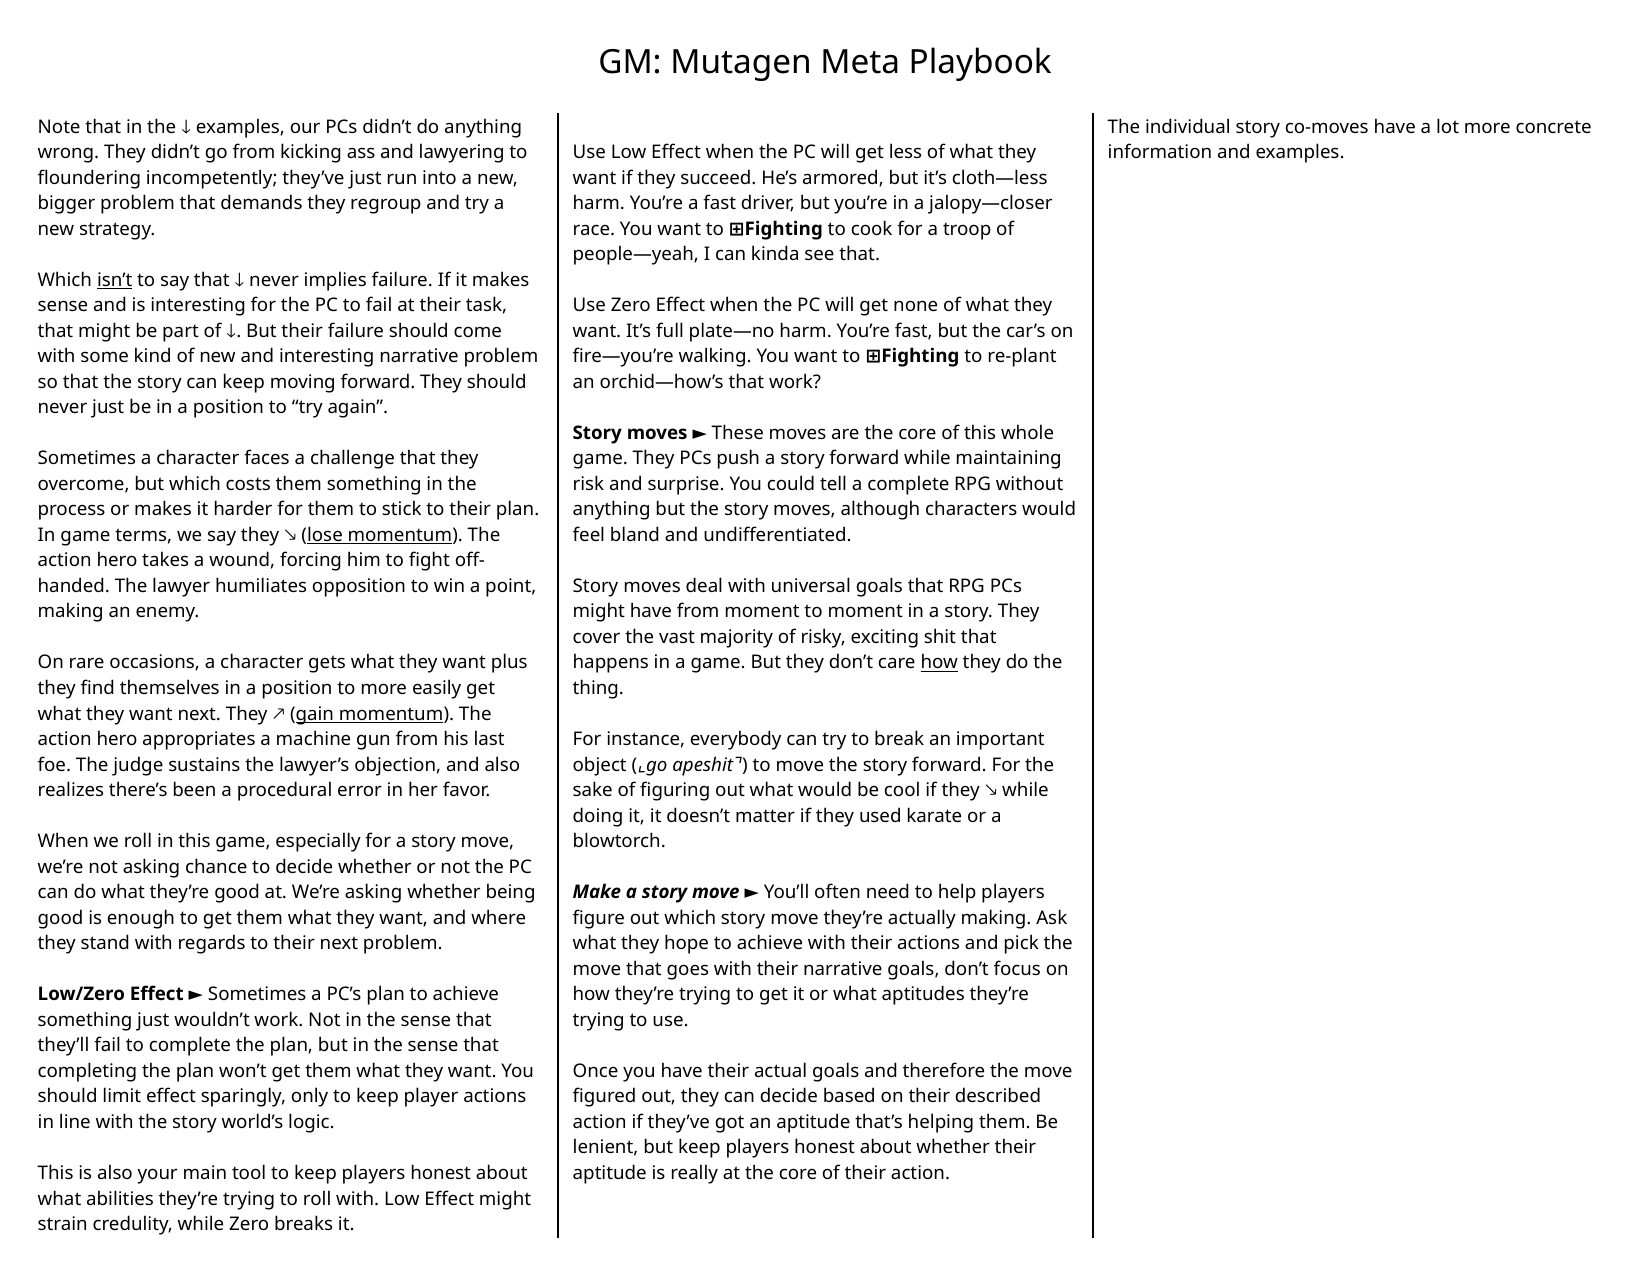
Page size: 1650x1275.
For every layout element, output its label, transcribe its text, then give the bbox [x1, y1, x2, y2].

subtitle This is also your main tool to keep players honest about what abilities they’re trying to roll with. Low Effect might strain credulity, while Zero breaks it. [37, 1159, 542, 1236]
subtitle Low/Zero Effect ► Sometimes a PC’s plan to achieve something just wouldn’t work. Not in the sense that they’ll fail to complete the plan, but in the sense that completing the plan won’t get them what they want. You should limit effect sparingly, only to keep player actions in line with the story world’s logic. [37, 981, 542, 1134]
subtitle Use Low Effect when the PC will get less of what they want if they succeed. He’s armored, but it’s cloth—less harm. You’re a fast driver, but you’re in a jalopy—closer race. You want to ⊞Fighting to cook for a troop of people—yeah, I can kinda see that. [572, 138, 1077, 266]
subtitle Sometimes a character faces a challenge that they overcome, but which costs them something in the process or makes it harder for them to stick to their plan. In game terms, we say they 🡖 (lose momentum). The action hero takes a wound, forcing him to fight off-handed. The lawyer humiliates opposition to win a point, making an enemy. [37, 445, 542, 623]
subtitle Note that in the 🡓 examples, our PCs didn’t do anything wrong. They didn’t go from kicking ass and lawyering to floundering incompetently; they’ve just run into a new, bigger problem that demands they regroup and try a new strategy. [37, 113, 542, 241]
subtitle Story moves ► These moves are the core of this whole game. They PCs push a story forward while maintaining risk and surprise. You could tell a complete RPG without anything but the story moves, although characters would feel bland and undifferentiated. [572, 419, 1077, 547]
subtitle Which isn’t to say that 🡓 never implies failure. If it makes sense and is interesting for the PC to fail at their task, that might be part of 🡓. But their failure should come with some kind of new and interesting narrative problem so that the story can keep moving forward. They should never just be in a position to “try again”. [37, 266, 542, 419]
subtitle For instance, everybody can try to break an important object (⌞go apeshit⌝) to move the story forward. For the sake of figuring out what would be cool if they 🡖 while doing it, it doesn’t matter if they used karate or a blowtorch. [572, 725, 1077, 853]
subtitle The individual story co-moves have a lot more concrete information and examples. [1107, 113, 1612, 164]
subtitle When we roll in this game, especially for a story move, we’re not asking chance to decide whether or not the PC can do what they’re good at. We’re asking whether being good is enough to get them what they want, and where they stand with regards to their next problem. [37, 827, 542, 955]
subtitle On rare occasions, a character gets what they want plus they find themselves in a position to more easily get what they want next. They 🡕 (gain momentum). The action hero appropriates a machine gun from his last foe. The judge sustains the lawyer’s objection, and also realizes there’s been a procedural error in her favor. [37, 649, 542, 802]
subtitle Make a story move ► You’ll often need to help players figure out which story move they’re actually making. Ask what they hope to achieve with their actions and pick the move that goes with their narrative goals, don’t focus on how they’re trying to get it or what aptitudes they’re trying to use. [572, 878, 1077, 1032]
subtitle Use Zero Effect when the PC will get none of what they want. It’s full plate—no harm. You’re fast, but the car’s on fire—you’re walking. You want to ⊞Fighting to re-plant an orchid—how’s that work? [572, 292, 1077, 394]
text Story moves deal with universal goals that RPG PCs might have from moment to moment in a story. They cover the vast majority of risky, exciting shit that happens in a game. But they don’t care how they do the thing. [572, 572, 1077, 700]
subtitle Once you have their actual goals and therefore the move figured out, they can decide based on their described action if they’ve got an aptitude that’s helping them. Be lenient, but keep players honest about whether their aptitude is really at the core of their action. [572, 1057, 1077, 1185]
